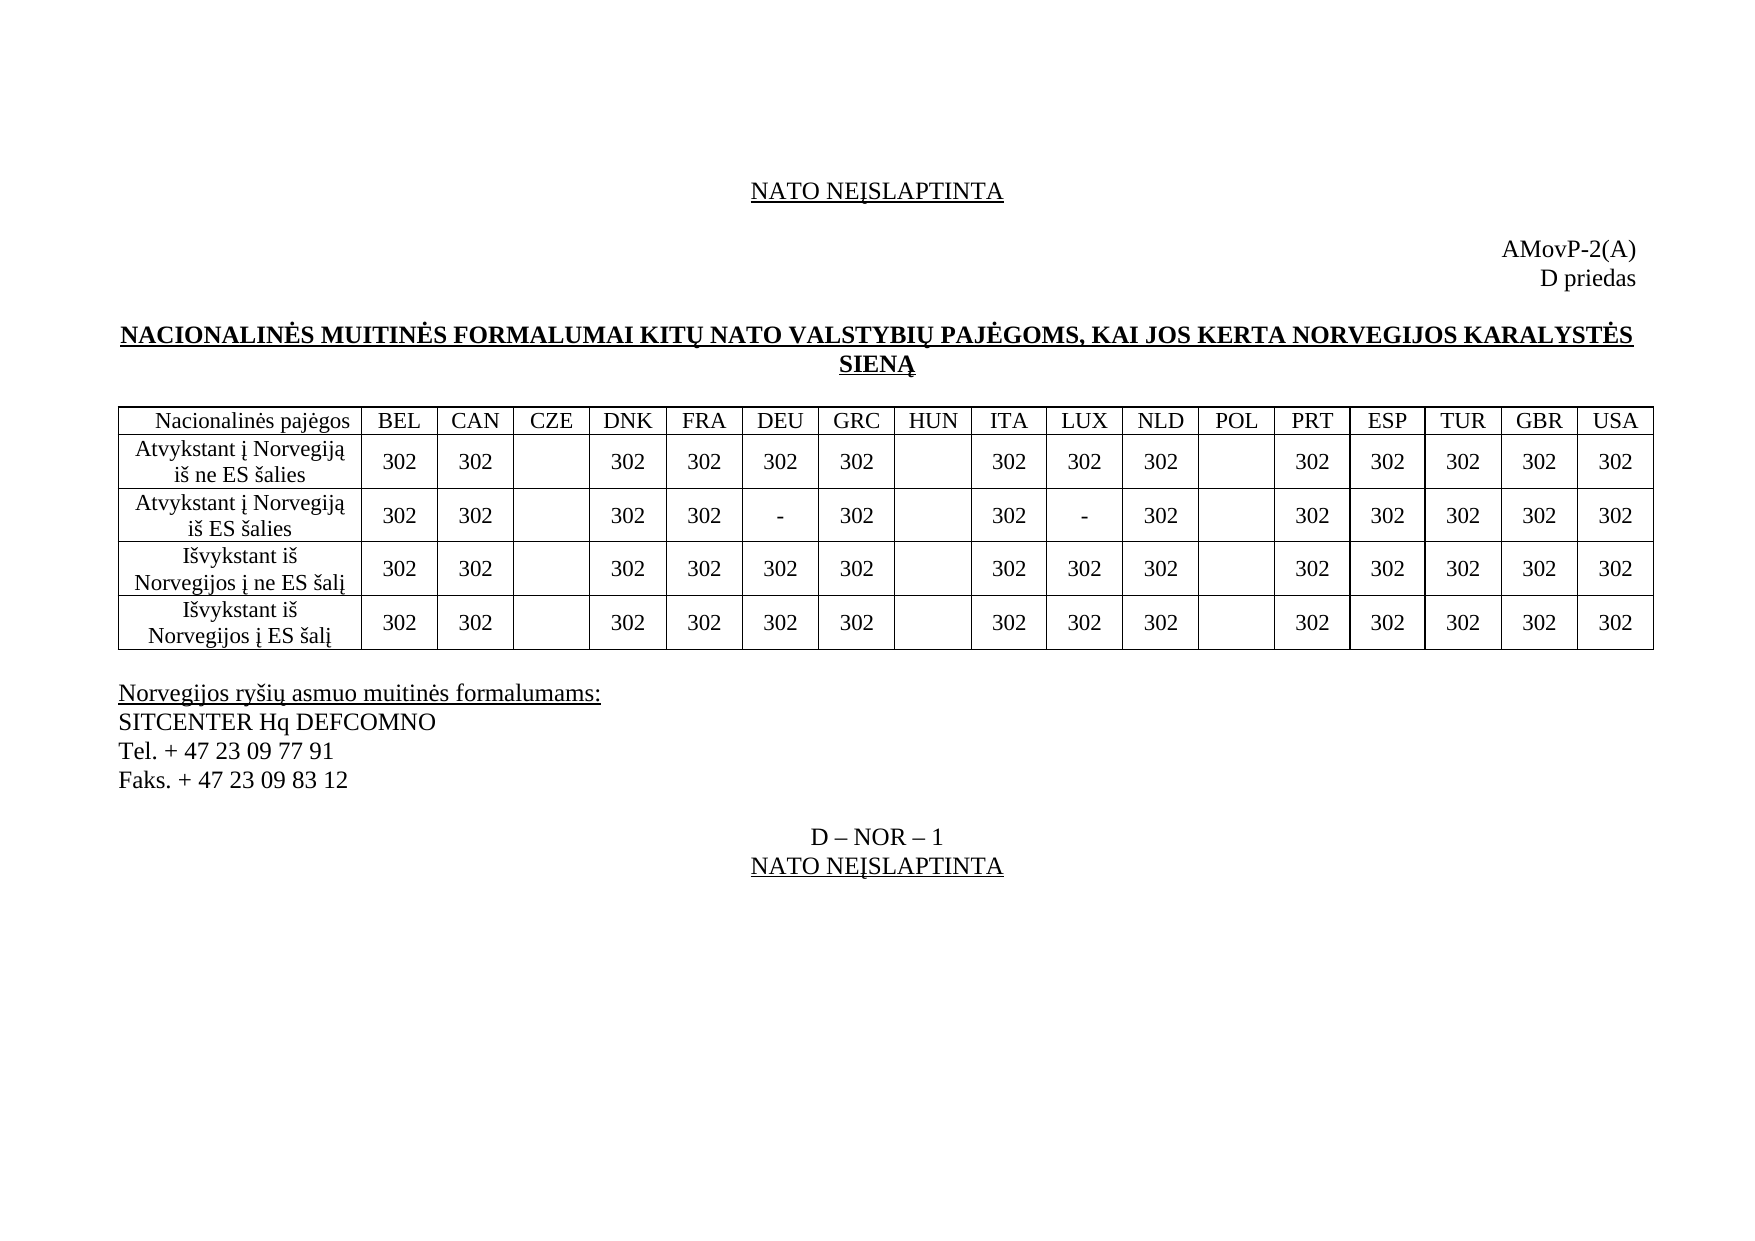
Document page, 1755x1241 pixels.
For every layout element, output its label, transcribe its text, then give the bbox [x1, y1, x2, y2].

table_cell [514, 435, 589, 487]
text AMovP-2(A) [118, 234, 1636, 263]
table_cell 302 [362, 542, 437, 595]
table_cell 302 [438, 489, 513, 541]
table_cell 302 [1502, 435, 1577, 487]
table_cell - [1047, 489, 1122, 541]
table_cell 302 [438, 542, 513, 595]
table_cell 302 [743, 596, 818, 649]
table_cell 302 [1351, 489, 1424, 541]
text Tel. + 47 23 09 77 91 [118, 736, 1636, 765]
table_cell 302 [1047, 542, 1122, 595]
table_cell 302 [1426, 435, 1501, 487]
table_cell 302 [1123, 435, 1198, 487]
table_cell 302 [1502, 596, 1577, 649]
table_cell 302 [743, 435, 818, 487]
table_cell 302 [590, 542, 666, 595]
table_cell 302 [1426, 489, 1501, 541]
table_cell 302 [667, 489, 742, 541]
table_header CAN [438, 408, 513, 434]
table_cell 302 [1275, 489, 1349, 541]
table_header USA [1578, 408, 1653, 434]
text NATO NEĮSLAPTINTA [118, 851, 1636, 880]
table_header GBR [1502, 408, 1577, 434]
table_header ESP [1351, 408, 1424, 434]
table_cell Išvykstant iš Norvegijos į ne ES šalį [119, 542, 361, 595]
table_cell 302 [819, 596, 894, 649]
text D – NOR – 1 [118, 822, 1636, 851]
table_cell 302 [1123, 596, 1198, 649]
text Faks. + 47 23 09 83 12 [118, 765, 1636, 793]
table_cell 302 [438, 435, 513, 487]
table_cell 302 [362, 435, 437, 487]
table_cell [514, 489, 589, 541]
table_cell 302 [1426, 596, 1501, 649]
table_cell 302 [1578, 542, 1653, 595]
table_cell [1199, 542, 1274, 595]
table_cell 302 [819, 489, 894, 541]
text Norvegijos ryšių asmuo muitinės formalumams: [118, 678, 1636, 707]
table_header NLD [1123, 408, 1198, 434]
table_cell 302 [1578, 435, 1653, 487]
table_cell 302 [438, 596, 513, 649]
table_cell 302 [667, 596, 742, 649]
table_header CZE [514, 408, 589, 434]
table_header DEU [743, 408, 818, 434]
table_header LUX [1047, 408, 1122, 434]
table_cell Atvykstant į Norvegiją iš ne ES šalies [119, 435, 361, 487]
table_cell 302 [972, 542, 1046, 595]
table_cell 302 [590, 596, 666, 649]
table_cell 302 [1502, 542, 1577, 595]
table_cell 302 [362, 596, 437, 649]
table_header BEL [362, 408, 437, 434]
table_cell 302 [743, 542, 818, 595]
table_cell 302 [972, 489, 1046, 541]
text NATO NEĮSLAPTINTA [118, 176, 1636, 205]
table_cell Atvykstant į Norvegiją iš ES šalies [119, 489, 361, 541]
text NACIONALINĖS MUITINĖS FORMALUMAI KITŲ NATO VALSTYBIŲ PAJĖGOMS, KAI JOS KERTA NORVEGIJOS KARALYSTĖS SIENĄ [118, 320, 1636, 378]
table_header ITA [972, 408, 1046, 434]
table_cell - [743, 489, 818, 541]
table_cell 302 [590, 489, 666, 541]
table_cell [514, 542, 589, 595]
table_cell [1199, 489, 1274, 541]
table_cell [895, 596, 971, 649]
table_cell 302 [1351, 435, 1424, 487]
table_cell 302 [1047, 435, 1122, 487]
table_cell [895, 489, 971, 541]
table_header DNK [590, 408, 666, 434]
table_cell 302 [972, 435, 1046, 487]
table_cell 302 [1123, 489, 1198, 541]
table_cell 302 [590, 435, 666, 487]
table_cell [895, 542, 971, 595]
table_cell 302 [972, 596, 1046, 649]
table_header POL [1199, 408, 1274, 434]
table_cell 302 [1275, 435, 1349, 487]
table_cell 302 [819, 542, 894, 595]
table_cell 302 [667, 542, 742, 595]
table_cell 302 [819, 435, 894, 487]
table_cell 302 [1351, 542, 1424, 595]
table_cell 302 [1275, 596, 1349, 649]
table_header HUN [895, 408, 971, 434]
table_cell 302 [1275, 542, 1349, 595]
table_cell 302 [1578, 596, 1653, 649]
table_cell 302 [667, 435, 742, 487]
table_header TUR [1426, 408, 1501, 434]
table_cell 302 [1047, 596, 1122, 649]
table_header FRA [667, 408, 742, 434]
text SITCENTER Hq DEFCOMNO [118, 707, 1636, 736]
text D priedas [118, 263, 1636, 291]
table_header PRT [1275, 408, 1349, 434]
table_cell 302 [362, 489, 437, 541]
table_cell 302 [1502, 489, 1577, 541]
table_cell 302 [1578, 489, 1653, 541]
table_cell [1199, 435, 1274, 487]
table_cell 302 [1123, 542, 1198, 595]
table_header GRC [819, 408, 894, 434]
table_cell [1199, 596, 1274, 649]
table_cell [514, 596, 589, 649]
table_header Nacionalinės pajėgos [119, 408, 361, 434]
table_cell [895, 435, 971, 487]
table_cell 302 [1426, 542, 1501, 595]
table_cell 302 [1351, 596, 1424, 649]
table_cell Išvykstant iš Norvegijos į ES šalį [119, 596, 361, 649]
